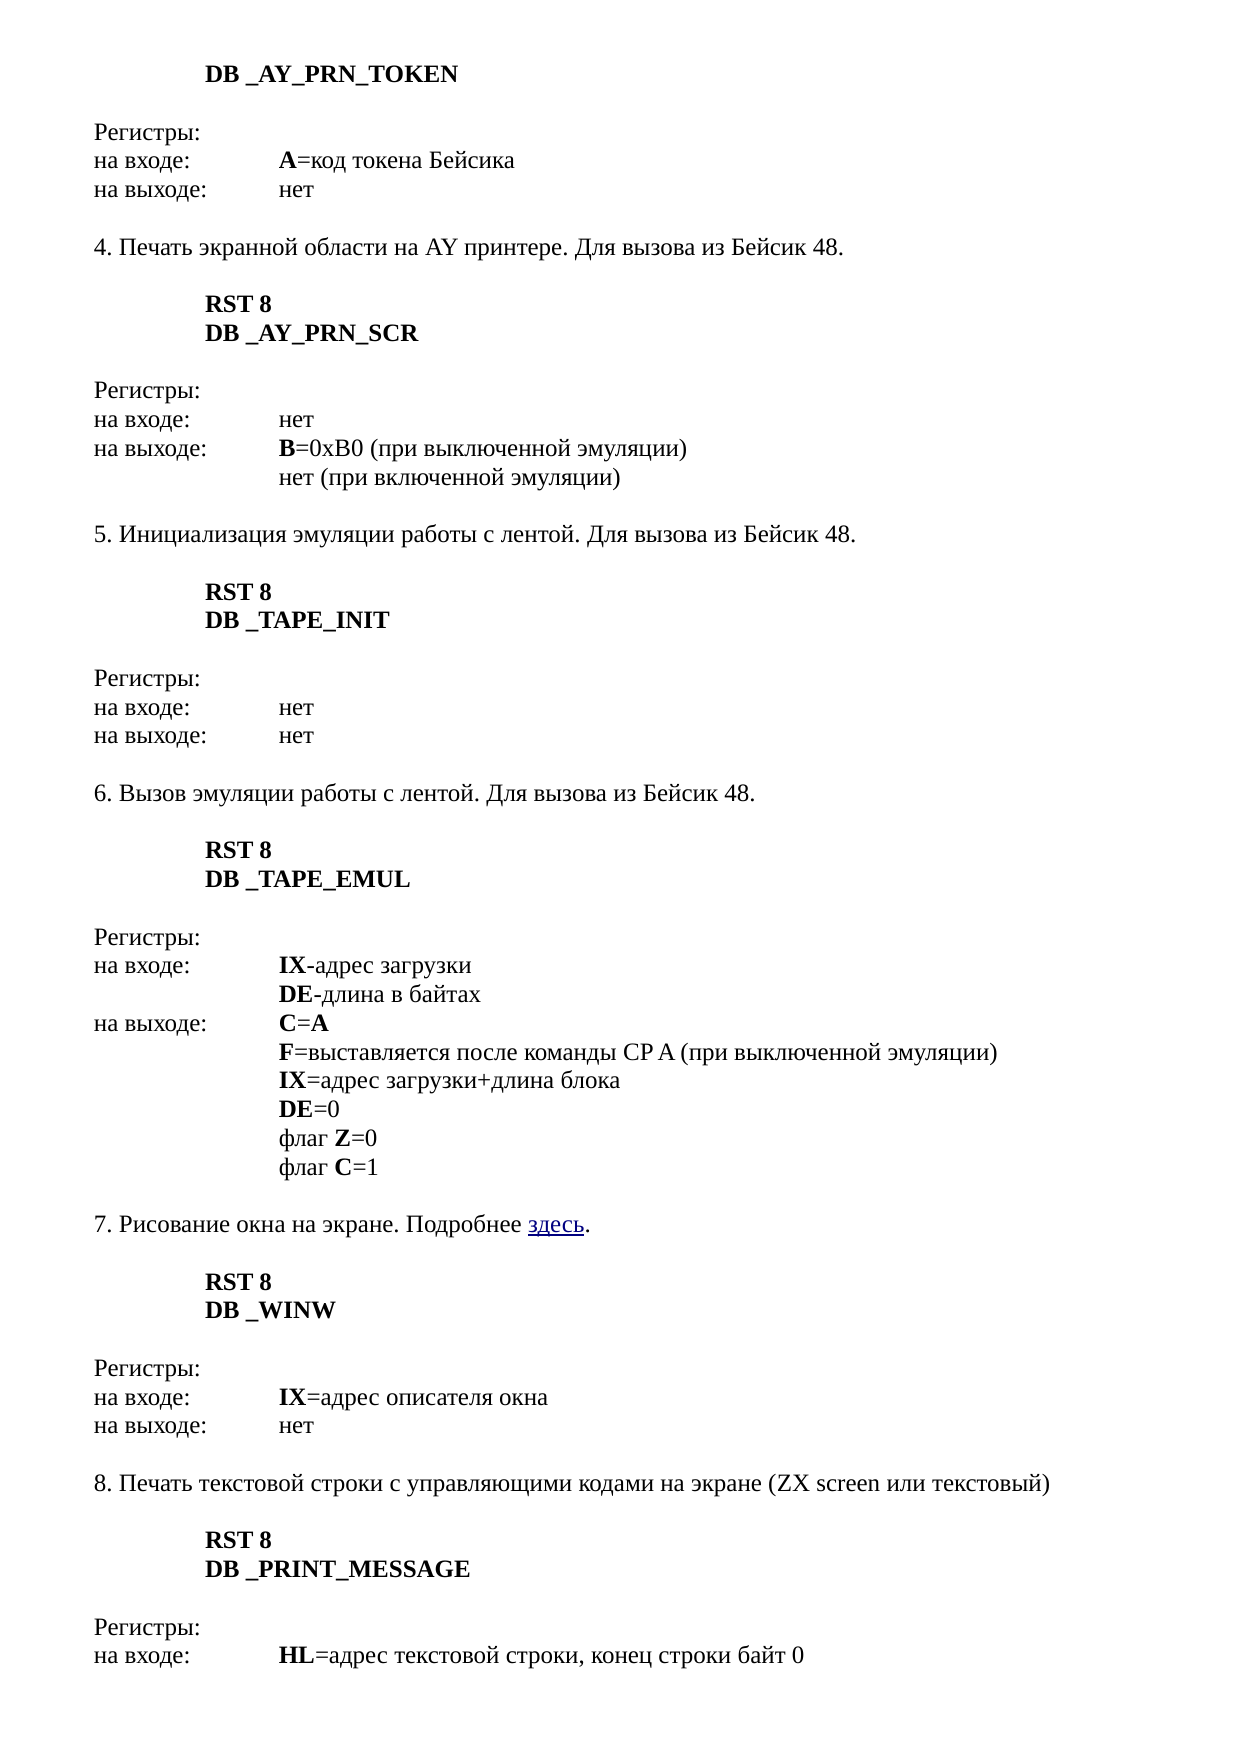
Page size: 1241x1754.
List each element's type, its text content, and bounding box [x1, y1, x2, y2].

text на выходе: нет [57, 721, 1176, 749]
text Регистры: [57, 663, 1176, 692]
text RST 8 [57, 577, 1176, 606]
text RST 8 [57, 1267, 1176, 1296]
text на входе: IX-адрес загрузки [57, 951, 1176, 979]
text RST 8 [57, 1526, 1176, 1554]
text DB _PRINT_MESSAGE [57, 1554, 1176, 1583]
text DB _TAPE_EMUL [57, 864, 1176, 893]
text на выходе: C=A [57, 1008, 1176, 1037]
text Регистры: [57, 1612, 1176, 1641]
text на входе: A=код токена Бейсика [57, 146, 1176, 174]
text на выходе: нет [57, 174, 1176, 203]
text 6. Вызов эмуляции работы с лентой. Для вызова из Бейсик 48. [57, 778, 1176, 807]
text на входе: IX=адрес описателя окна [57, 1382, 1176, 1411]
text 8. Печать текстовой строки с управляющими кодами на экране (ZX screen или текстовый) [57, 1468, 1176, 1497]
text флаг C=1 [57, 1152, 1176, 1181]
text Регистры: [57, 376, 1176, 404]
text Регистры: [57, 922, 1176, 951]
text на входе: нет [57, 404, 1176, 433]
text на выходе: нет [57, 1411, 1176, 1439]
text DB _TAPE_INIT [57, 606, 1176, 634]
text IX=адрес загрузки+длина блока [57, 1066, 1176, 1094]
text DE=0 [57, 1094, 1176, 1123]
text на входе: HL=адрес текстовой строки, конец строки байт 0 [57, 1641, 1176, 1669]
text RST 8 [57, 836, 1176, 864]
text 5. Инициализация эмуляции работы с лентой. Для вызова из Бейсик 48. [57, 519, 1176, 548]
text 7. Рисование окна на экране. Подробнее здесь. [57, 1209, 1176, 1238]
text на входе: нет [57, 692, 1176, 721]
text DE-длина в байтах [57, 979, 1176, 1008]
text на выходе: B=0xB0 (при выключенной эмуляции) [57, 433, 1176, 462]
text 4. Печать экранной области на AY принтере. Для вызова из Бейсик 48. [57, 232, 1176, 261]
text DB _AY_PRN_SCR [57, 318, 1176, 347]
text F=выставляется после команды CP A (при выключенной эмуляции) [57, 1037, 1176, 1066]
text DB _AY_PRN_TOKEN [57, 59, 1176, 88]
text Регистры: [57, 117, 1176, 146]
text DB _WINW [57, 1296, 1176, 1324]
text Регистры: [57, 1353, 1176, 1382]
text нет (при включенной эмуляции) [57, 462, 1176, 491]
text флаг Z=0 [57, 1123, 1176, 1152]
text RST 8 [57, 289, 1176, 318]
